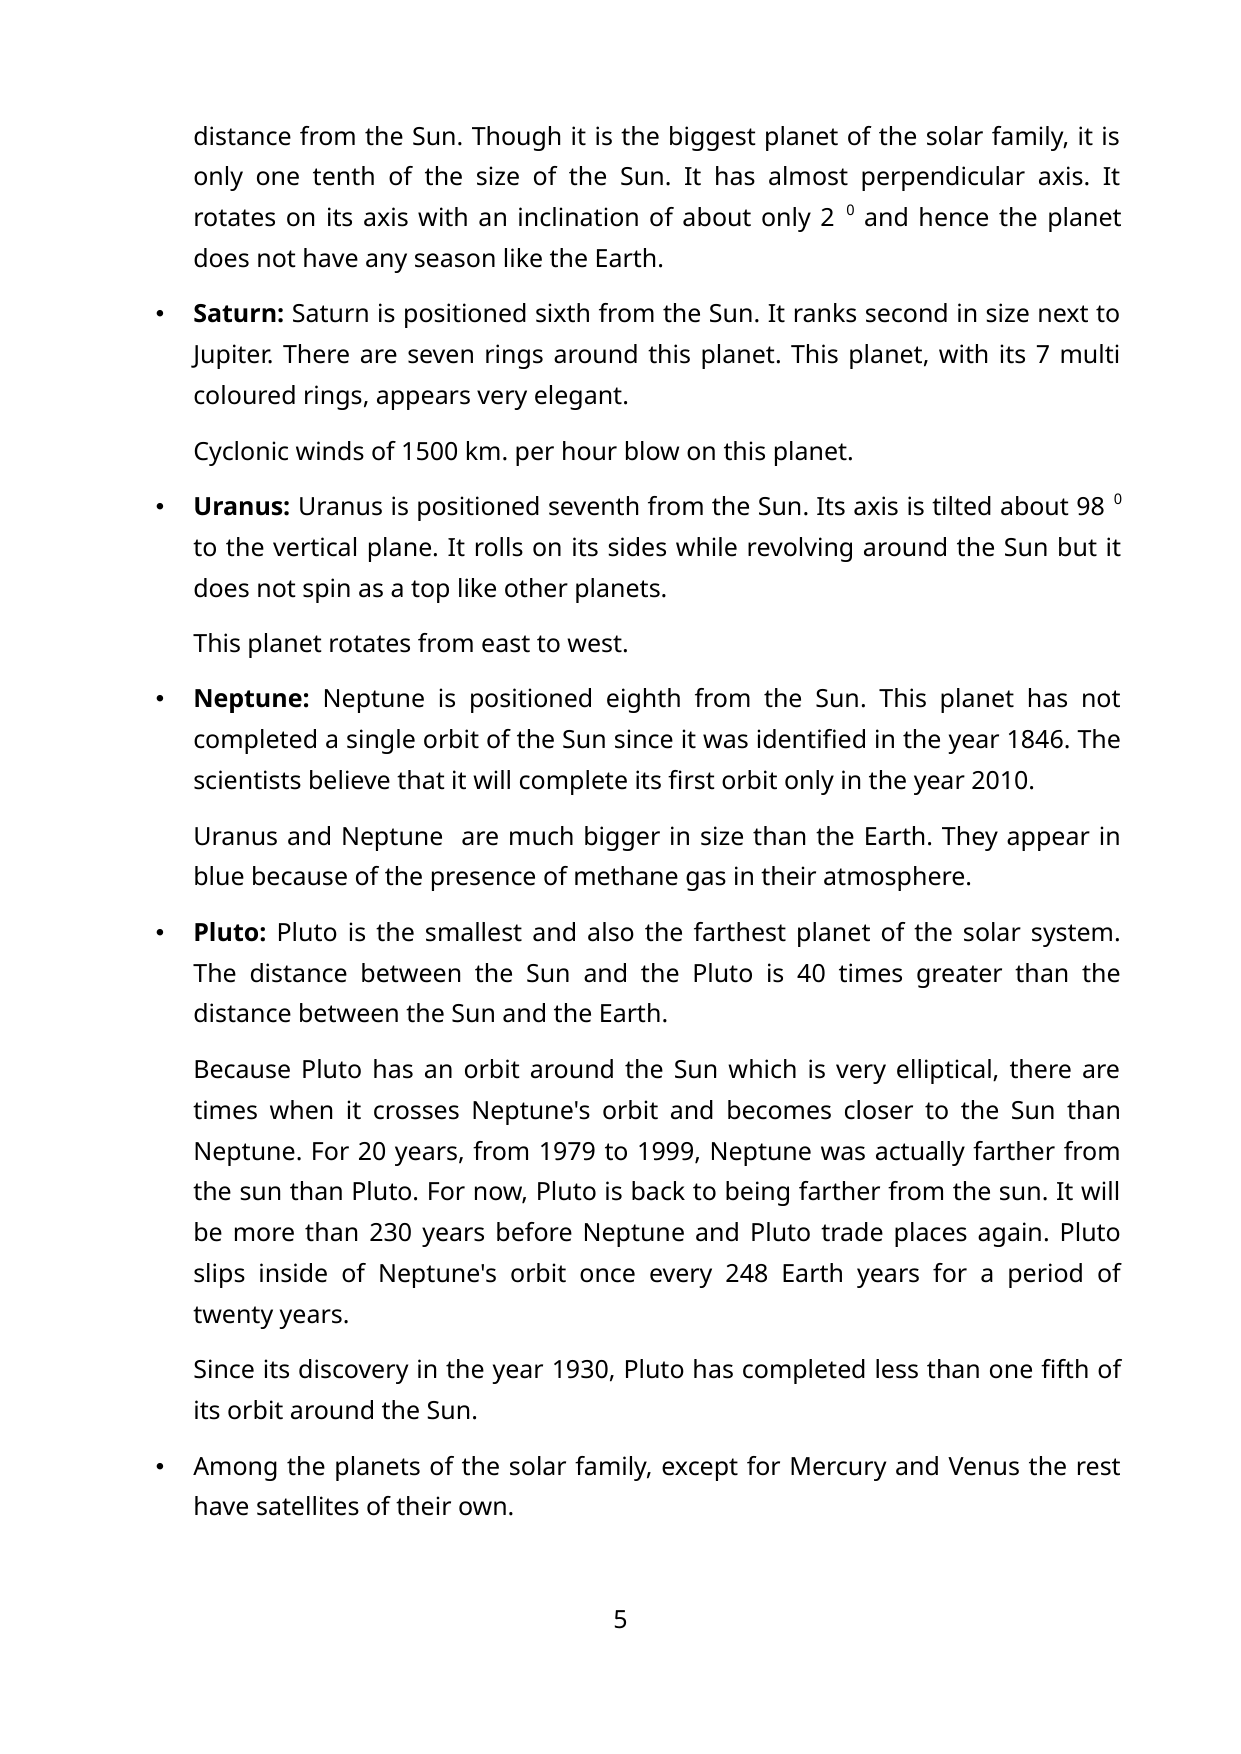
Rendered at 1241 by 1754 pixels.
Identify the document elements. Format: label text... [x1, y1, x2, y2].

list Since its discovery in the year 1930, Pluto has completed less than one fifth of its orbit around the Sun. [156, 1352, 1122, 1427]
list distance from the Sun. Though it is the biggest planet of the solar family, it is only one tenth of the size of the Sun. It has almost perpendicular axis. It rotates on its axis with an inclination of about only 2 0 and hence the planet does not have any season like the Earth. [156, 118, 1122, 275]
list Uranus and Neptune are much bigger in size than the Earth. They appear in blue because of the presence of methane gas in their atmosphere. [156, 818, 1122, 893]
list Cyclonic winds of 1500 km. per hour blow on this planet. [156, 433, 1122, 467]
list This planet rotates from east to west. [156, 626, 1122, 660]
list Among the planets of the solar family, except for Mercury and Venus the rest have satellites of their own. [156, 1448, 1122, 1523]
list Saturn: Saturn is positioned sixth from the Sun. It ranks second in size next to Jupiter. There are seven rings around this planet. This planet, with its 7 multi coloured rings, appears very elegant. [156, 296, 1122, 412]
list Uranus: Uranus is positioned seventh from the Sun. Its axis is tilted about 98 0 to the vertical plane. It rolls on its sides while revolving around the Sun but it does not spin as a top like other planets. [156, 488, 1122, 604]
list Neptune: Neptune is positioned eighth from the Sun. This planet has not completed a single orbit of the Sun since it was identified in the year 1846. The scientists believe that it will complete its first orbit only in the year 2010. [156, 681, 1122, 797]
list Because Pluto has an orbit around the Sun which is very elliptical, there are times when it crosses Neptune's orbit and becomes closer to the Sun than Neptune. For 20 years, from 1979 to 1999, Neptune was actually farther from the sun than Pluto. For now, Pluto is back to being farther from the sun. It will be more than 230 years before Neptune and Pluto trade places again. Pluto slips inside of Neptune's orbit once every 248 Earth years for a period of twenty years. [156, 1051, 1122, 1331]
list Pluto: Pluto is the smallest and also the farthest planet of the solar system. The distance between the Sun and the Pluto is 40 times greater than the distance between the Sun and the Earth. [156, 914, 1122, 1030]
